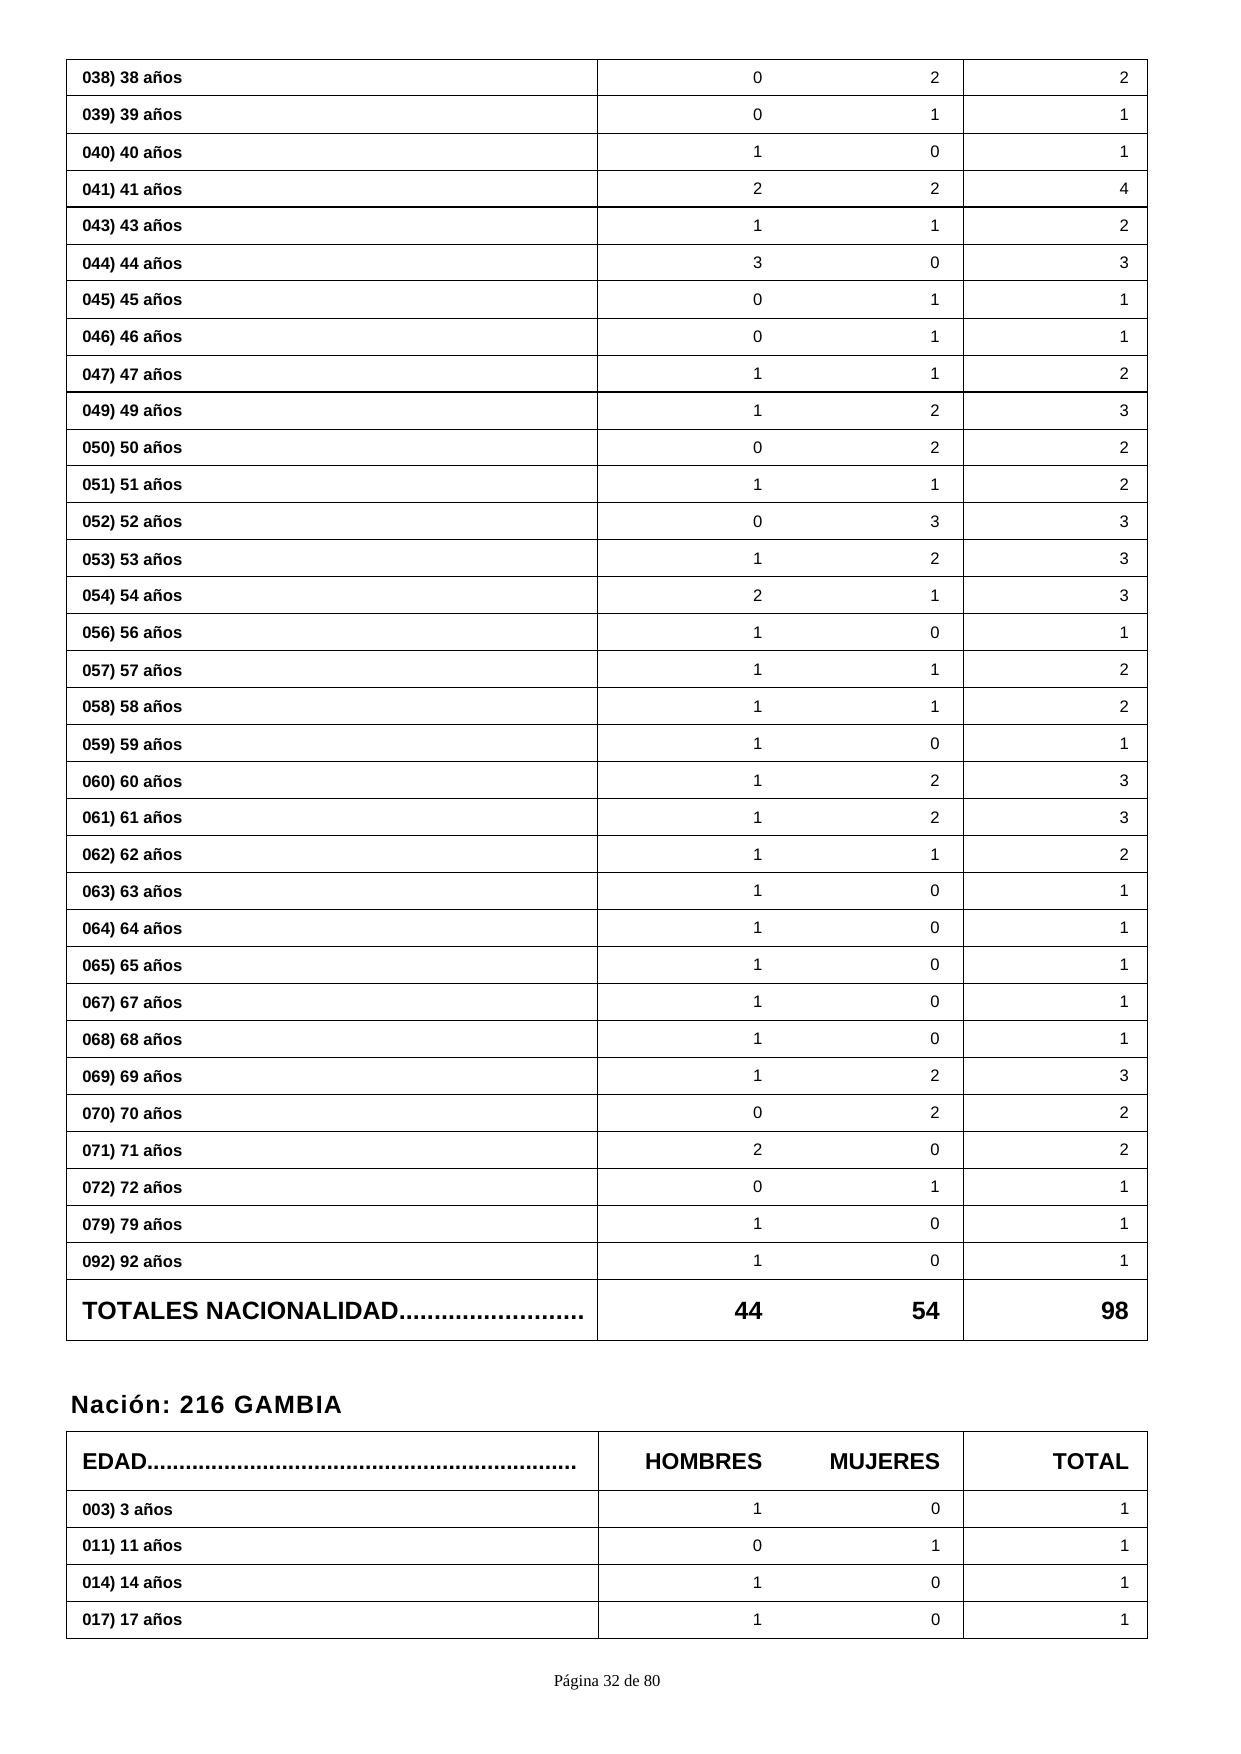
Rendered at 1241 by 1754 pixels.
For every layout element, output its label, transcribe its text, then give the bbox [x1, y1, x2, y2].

table_cell 070) 70 años [67, 1095, 597, 1131]
table_header MUJERES [797, 1432, 963, 1489]
table_cell 1 [838, 688, 963, 724]
table_cell 1 [797, 1528, 963, 1563]
table_cell 1 [598, 762, 838, 798]
table_cell 1 [964, 96, 1147, 132]
table_cell 0 [838, 1132, 963, 1168]
table_cell 1 [964, 1169, 1147, 1205]
table_cell 1 [838, 208, 963, 243]
table_cell 047) 47 años [67, 356, 597, 391]
table_cell 046) 46 años [67, 319, 597, 354]
table_cell 057) 57 años [67, 651, 597, 687]
table_cell 058) 58 años [67, 688, 597, 724]
table_cell 050) 50 años [67, 430, 597, 465]
table_cell 2 [838, 799, 963, 835]
table_cell 067) 67 años [67, 984, 597, 1020]
table_cell 1 [598, 540, 838, 576]
table_cell 0 [838, 910, 963, 946]
table_cell 1 [964, 1565, 1147, 1601]
table_cell 003) 3 años [67, 1491, 598, 1527]
table_cell 1 [964, 1206, 1147, 1242]
table_cell 4 [964, 171, 1147, 206]
table_cell 064) 64 años [67, 910, 597, 946]
table_cell 3 [598, 245, 838, 280]
table_cell 98 [964, 1280, 1147, 1339]
table_cell 011) 11 años [67, 1528, 598, 1563]
table_cell 1 [598, 651, 838, 687]
table_cell 2 [964, 651, 1147, 687]
table_cell 1 [964, 281, 1147, 317]
table_cell 1 [838, 466, 963, 502]
table_cell 040) 40 años [67, 134, 597, 169]
table_cell 059) 59 años [67, 725, 597, 761]
table_cell 1 [599, 1491, 797, 1527]
table_cell 1 [598, 1021, 838, 1057]
table_cell 0 [838, 1243, 963, 1279]
table_cell 0 [838, 984, 963, 1020]
table_cell 2 [838, 430, 963, 465]
table_cell 2 [964, 430, 1147, 465]
table_cell 0 [838, 614, 963, 650]
table_cell 092) 92 años [67, 1243, 597, 1279]
table_cell 0 [797, 1602, 963, 1637]
table_cell 1 [598, 947, 838, 983]
table_cell 1 [598, 799, 838, 835]
table_cell 069) 69 años [67, 1058, 597, 1094]
table_cell 1 [964, 1491, 1147, 1527]
text Nación: 216 GAMBIA [71, 1392, 1151, 1419]
table_cell 3 [964, 393, 1147, 428]
table_cell 1 [598, 1206, 838, 1242]
table_cell 014) 14 años [67, 1565, 598, 1601]
table_cell 0 [838, 947, 963, 983]
table_cell 1 [598, 1243, 838, 1279]
table_cell 0 [838, 725, 963, 761]
text Página 32 de 80 [63, 1672, 1151, 1690]
table_cell 3 [838, 503, 963, 539]
table_cell 54 [838, 1280, 963, 1339]
table_cell 0 [598, 1095, 838, 1131]
table_cell 0 [797, 1565, 963, 1601]
table_cell 3 [964, 577, 1147, 613]
table_header 0 [598, 60, 838, 95]
table_cell 1 [964, 134, 1147, 169]
table_cell 2 [598, 1132, 838, 1168]
table_cell 0 [838, 245, 963, 280]
table_cell 056) 56 años [67, 614, 597, 650]
table_cell 1 [598, 208, 838, 243]
table_cell 1 [598, 466, 838, 502]
table_cell 0 [598, 430, 838, 465]
table_cell 2 [964, 1095, 1147, 1131]
table_cell 1 [964, 319, 1147, 354]
table_header 2 [964, 60, 1147, 95]
table_cell 1 [598, 688, 838, 724]
table_cell 2 [598, 577, 838, 613]
table_cell 3 [964, 540, 1147, 576]
table_header TOTAL [964, 1432, 1147, 1489]
table_cell 0 [838, 1206, 963, 1242]
table_header 2 [838, 60, 963, 95]
table_cell 2 [838, 393, 963, 428]
table_cell 045) 45 años [67, 281, 597, 317]
table_header 038) 38 años [67, 60, 597, 95]
table_cell 1 [598, 1058, 838, 1094]
table_cell 1 [599, 1565, 797, 1601]
table_cell 061) 61 años [67, 799, 597, 835]
table_cell 1 [598, 356, 838, 391]
table_cell 3 [964, 503, 1147, 539]
table_cell 1 [598, 134, 838, 169]
table_cell 1 [964, 1243, 1147, 1279]
table_cell 1 [838, 577, 963, 613]
table_cell 1 [598, 984, 838, 1020]
table_cell 1 [598, 910, 838, 946]
table_cell 1 [964, 1602, 1147, 1637]
table_cell 1 [598, 725, 838, 761]
table_cell 0 [797, 1491, 963, 1527]
table_cell 1 [838, 356, 963, 391]
table_cell 1 [964, 910, 1147, 946]
table_cell 2 [838, 1058, 963, 1094]
table_cell 051) 51 años [67, 466, 597, 502]
table_cell 039) 39 años [67, 96, 597, 132]
table_cell 2 [964, 208, 1147, 243]
table_cell 1 [599, 1602, 797, 1637]
table_cell 1 [598, 614, 838, 650]
table_cell 2 [838, 1095, 963, 1131]
table_header HOMBRES [599, 1432, 797, 1489]
table_cell 2 [964, 836, 1147, 872]
table_cell 041) 41 años [67, 171, 597, 206]
table_cell TOTALES NACIONALIDAD [67, 1280, 597, 1339]
table_cell 0 [598, 319, 838, 354]
table_cell 052) 52 años [67, 503, 597, 539]
table_cell 3 [964, 762, 1147, 798]
table_cell 0 [838, 1021, 963, 1057]
table_cell 0 [838, 134, 963, 169]
table_cell 072) 72 años [67, 1169, 597, 1205]
table_cell 1 [598, 873, 838, 909]
table_cell 2 [838, 540, 963, 576]
table_cell 2 [838, 171, 963, 206]
table_cell 062) 62 años [67, 836, 597, 872]
table_cell 1 [838, 651, 963, 687]
table_cell 1 [598, 836, 838, 872]
table_cell 063) 63 años [67, 873, 597, 909]
table_cell 1 [838, 319, 963, 354]
table_cell 017) 17 años [67, 1602, 598, 1637]
table_cell 068) 68 años [67, 1021, 597, 1057]
table_cell 053) 53 años [67, 540, 597, 576]
table_cell 1 [964, 614, 1147, 650]
table_cell 0 [598, 503, 838, 539]
table_cell 071) 71 años [67, 1132, 597, 1168]
table_cell 044) 44 años [67, 245, 597, 280]
table_cell 1 [838, 836, 963, 872]
table_cell 054) 54 años [67, 577, 597, 613]
table_cell 2 [964, 1132, 1147, 1168]
table_cell 1 [964, 1021, 1147, 1057]
table_cell 3 [964, 1058, 1147, 1094]
table_cell 1 [838, 1169, 963, 1205]
table_cell 0 [598, 96, 838, 132]
table_cell 2 [964, 688, 1147, 724]
table_cell 1 [598, 393, 838, 428]
table_cell 079) 79 años [67, 1206, 597, 1242]
table_cell 2 [964, 356, 1147, 391]
table_cell 0 [598, 281, 838, 317]
table_cell 1 [964, 1528, 1147, 1563]
table_cell 2 [964, 466, 1147, 502]
table_cell 2 [838, 762, 963, 798]
table_header EDAD [67, 1432, 598, 1489]
table_cell 1 [838, 281, 963, 317]
table_cell 44 [598, 1280, 838, 1339]
table_cell 2 [598, 171, 838, 206]
table_cell 1 [964, 947, 1147, 983]
table_cell 3 [964, 799, 1147, 835]
table_cell 1 [964, 984, 1147, 1020]
table_cell 060) 60 años [67, 762, 597, 798]
table_cell 3 [964, 245, 1147, 280]
table_cell 049) 49 años [67, 393, 597, 428]
table_cell 1 [964, 725, 1147, 761]
table_cell 065) 65 años [67, 947, 597, 983]
table_cell 1 [964, 873, 1147, 909]
table_cell 1 [838, 96, 963, 132]
table_cell 0 [838, 873, 963, 909]
table_cell 0 [598, 1169, 838, 1205]
table_cell 0 [599, 1528, 797, 1563]
table_cell 043) 43 años [67, 208, 597, 243]
